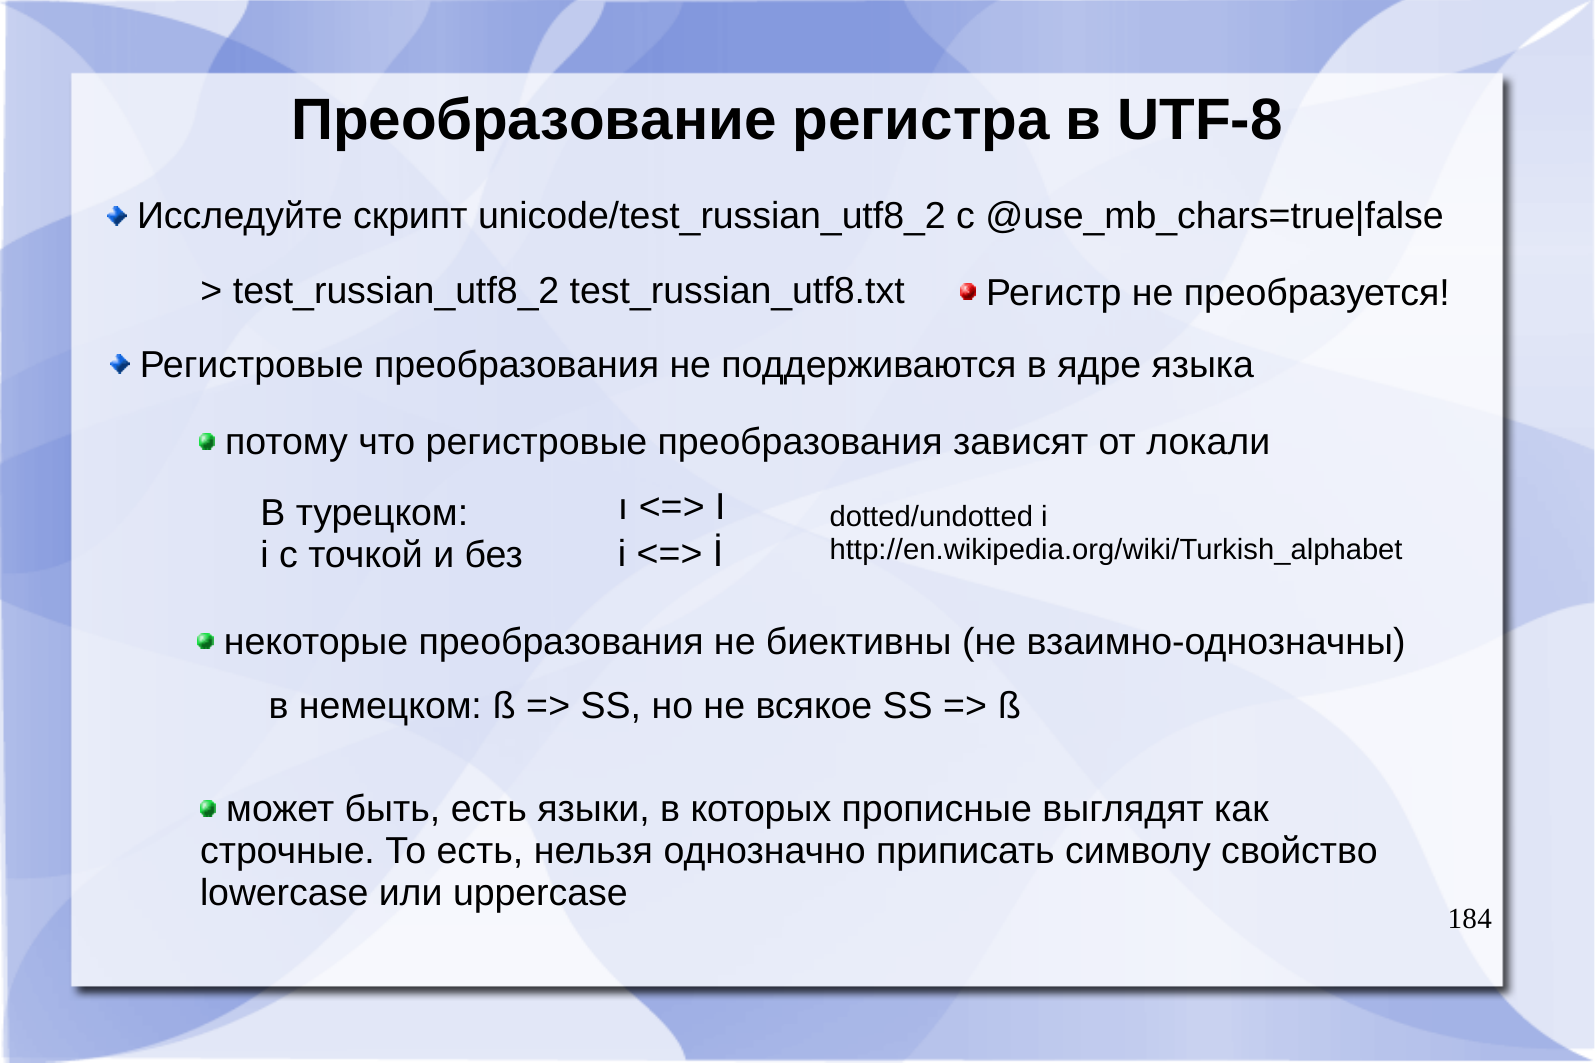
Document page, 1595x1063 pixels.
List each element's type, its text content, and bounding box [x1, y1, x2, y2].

text_box некоторые преобразования не биективны (не взаимно-однозначны) [183, 612, 1422, 670]
picture [0, 0, 1595, 1063]
text_box dotted/undotted i http://en.wikipedia.org/wiki/Turkish_alphabet [814, 492, 1419, 574]
text_box Регистр не преобразуется! [945, 263, 1465, 339]
text_box Регистровые преобразования не поддерживаются в ядре языка [95, 336, 1270, 393]
text_box в немецком: ß => SS, но не всякое SS => ß [253, 677, 1037, 735]
title Преобразование регистра в UTF-8 [75, 75, 1501, 164]
text_box ı <=> I [603, 478, 752, 536]
text_box потому что регистровые преобразования зависят от локали [184, 413, 1286, 471]
text_box может быть, есть языки, в которых прописные выглядят как строчные. То есть, нельзя однозначно приписать символу свойство lowercase или uppercase [185, 780, 1416, 922]
text_box > test_russian_utf8_2 test_russian_utf8.txt [185, 262, 921, 319]
text_box В турецком: i с точкой и без [245, 484, 539, 583]
text_box i <=> İ [603, 525, 750, 583]
text_box Исследуйте скрипт unicode/test_russian_utf8_2 c @use_mb_chars=true|false [93, 187, 1460, 245]
